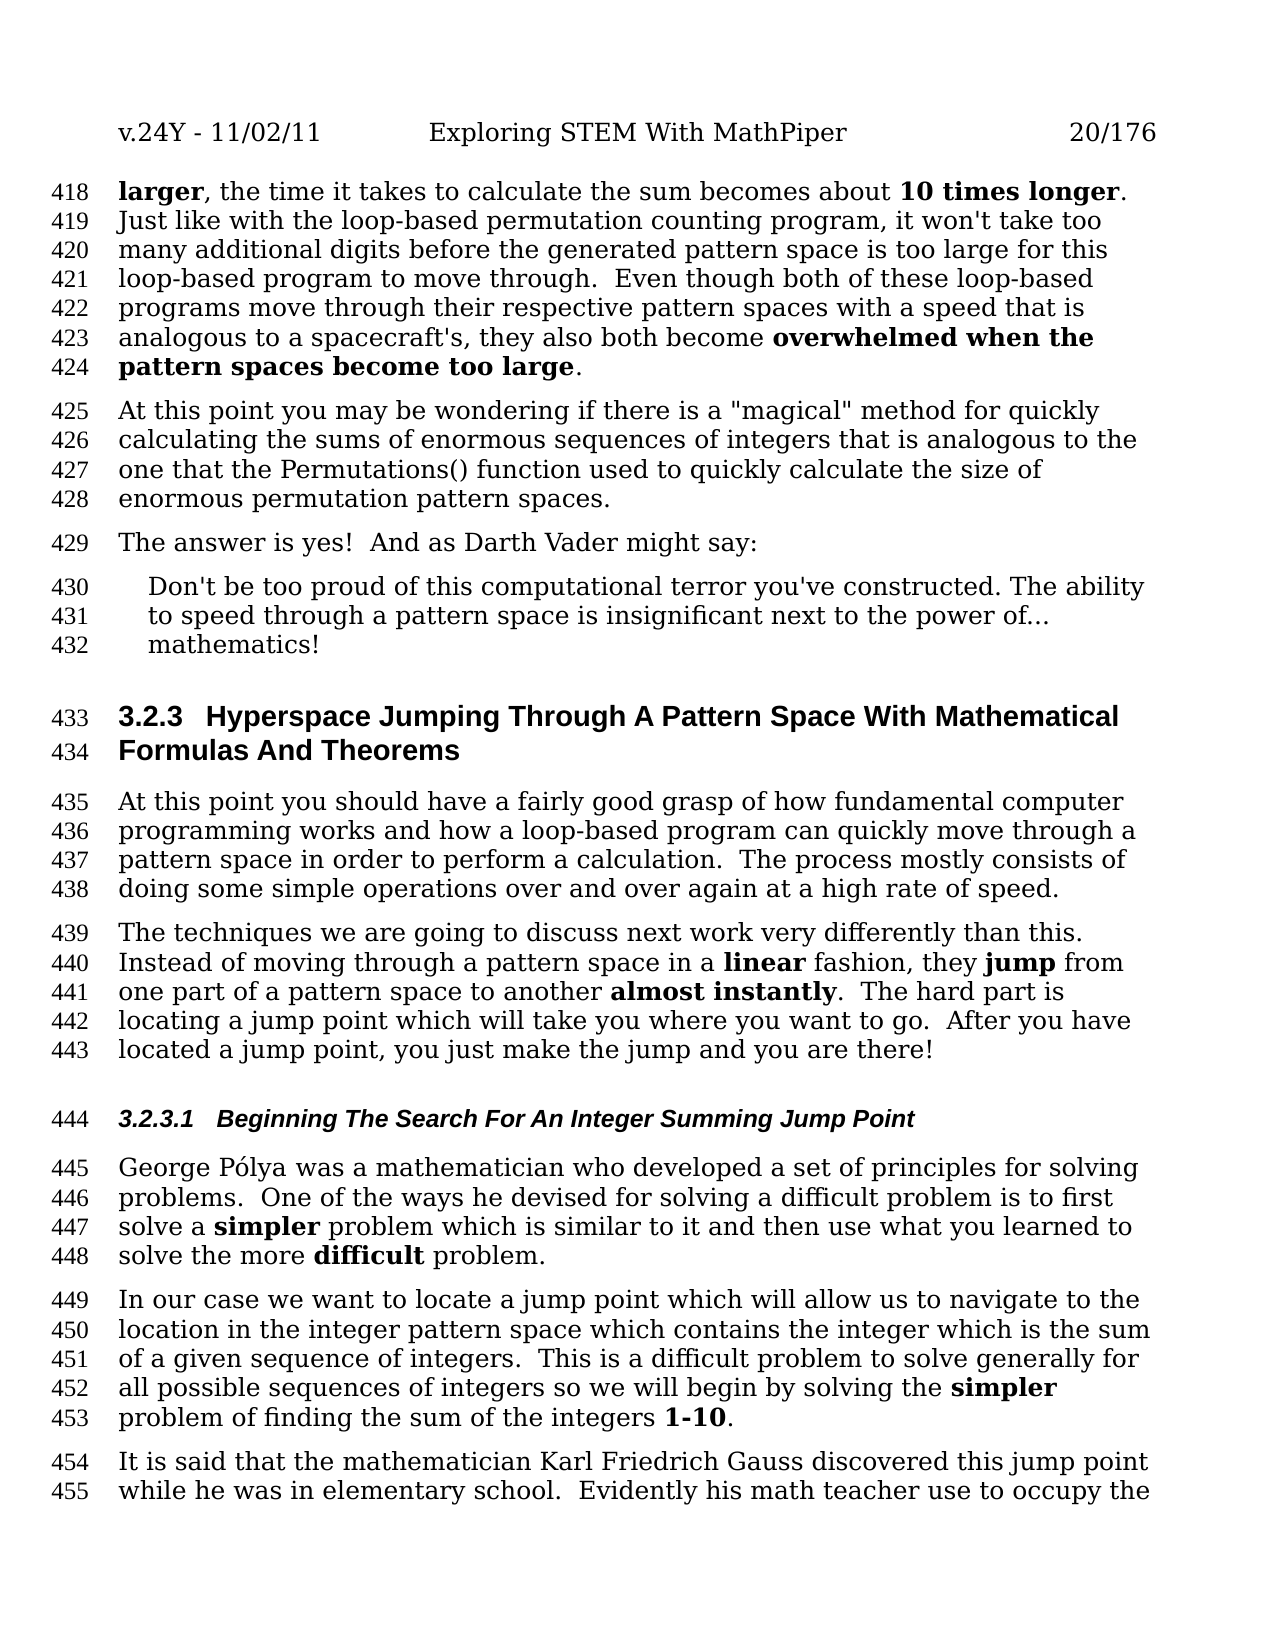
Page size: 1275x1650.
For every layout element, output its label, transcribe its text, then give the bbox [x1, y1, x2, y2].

subtitle Beginning The Search For An Integer Summing Jump Point [118, 1104, 1157, 1132]
text George Pólya was a mathematician who developed a set of principles for solving problems. One of the ways he devised for solving a difficult problem is to first solve a simpler problem which is similar to it and then use what you learned to solve the more difficult problem. [118, 1153, 1157, 1271]
text In our case we want to locate a jump point which will allow us to navigate to the location in the integer pattern space which contains the integer which is the sum of a given sequence of integers. This is a difficult problem to solve generally for all possible sequences of integers so we will begin by solving the simpler problem of finding the sum of the integers 1-10. [118, 1286, 1157, 1432]
text larger, the time it takes to calculate the sum becomes about 10 times longer. Just like with the loop-based permutation counting program, it won't take too many additional digits before the generated pattern space is too large for this loop-based program to move through. Even though both of these loop-based programs move through their respective pattern spaces with a speed that is analogous to a spacecraft's, they also both become overwhelmed when the pattern spaces become too large. [118, 177, 1157, 382]
text At this point you should have a fairly good grasp of how fundamental computer programming works and how a loop-based program can quickly move through a pattern space in order to perform a calculation. The process mostly consists of doing some simple operations over and over again at a high rate of speed. [118, 787, 1157, 904]
subtitle Hyperspace Jumping Through A Pattern Space With Mathematical Formulas And Theorems [118, 699, 1157, 766]
text Don't be too proud of this computational terror you've constructed. The ability to speed through a pattern space is insignificant next to the power of... mathematics! [148, 572, 1157, 660]
text It is said that the mathematician Karl Friedrich Gauss discovered this jump point while he was in elementary school. Evidently his math teacher use to occupy the [118, 1447, 1157, 1505]
text The answer is yes! And as Darth Vader might say: [118, 528, 1157, 557]
text The techniques we are going to discuss next work very differently than this. Instead of moving through a pattern space in a linear fashion, they jump from one part of a pattern space to another almost instantly. The hard part is locating a jump point which will take you where you want to go. After you have located a jump point, you just make the jump and you are there! [118, 919, 1157, 1065]
text At this point you may be wondering if there is a "magical" method for quickly calculating the sums of enormous sequences of integers that is analogous to the one that the Permutations() function used to quickly calculate the size of enormous permutation pattern spaces. [118, 397, 1157, 513]
